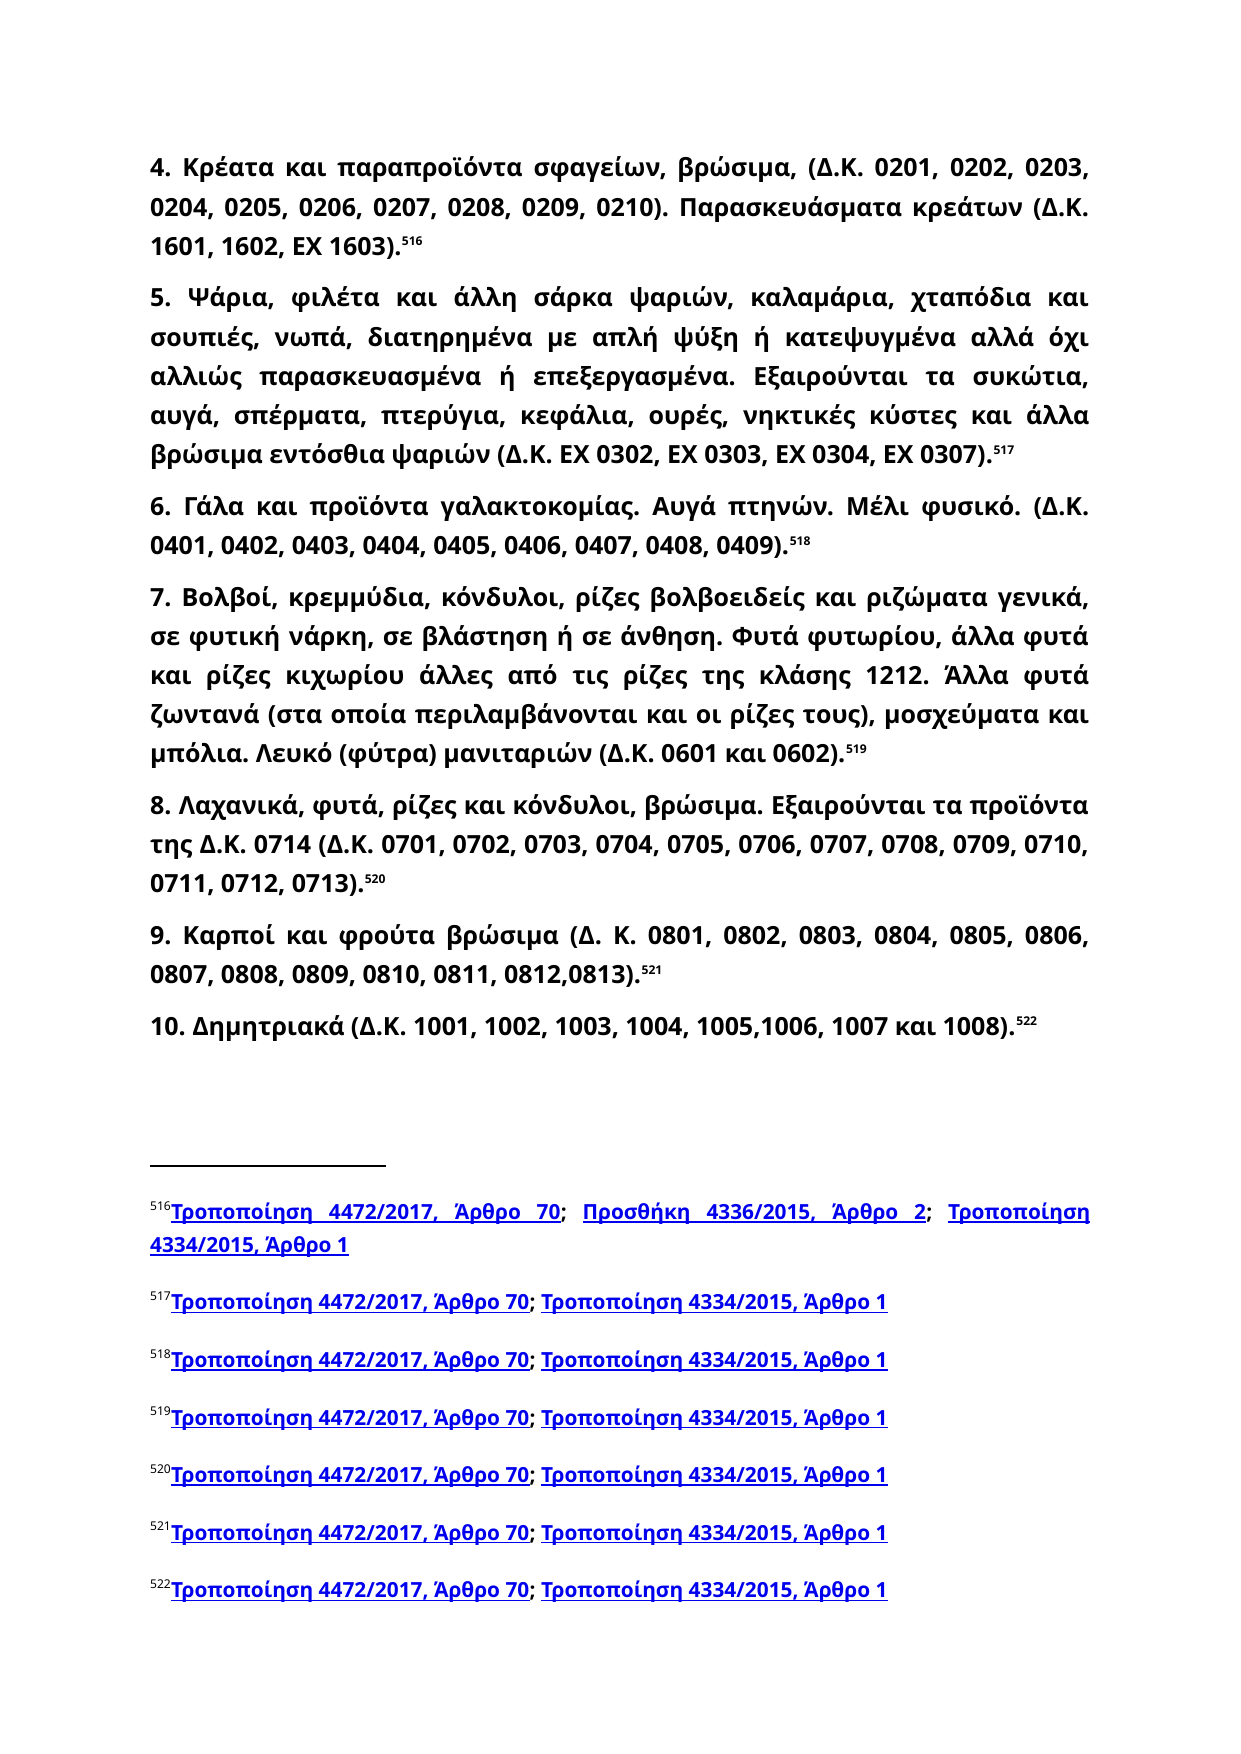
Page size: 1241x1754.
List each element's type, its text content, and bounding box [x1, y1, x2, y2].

text 4. Κρέατα και παραπροϊόντα σφαγείων, βρώσιμα, (Δ.Κ. 0201, 0202, 0203, 0204, 0205, 0206, 0207, 0208, 0209, 0210). Παρασκευάσματα κρεάτων (Δ.Κ. 1601, 1602, ΕΧ 1603). [150, 150, 1090, 262]
text 6. Γάλα και προϊόντα γαλακτοκομίας. Αυγά πτηνών. Μέλι φυσικό. (Δ.Κ. 0401, 0402, 0403, 0404, 0405, 0406, 0407, 0408, 0409). [150, 488, 1090, 562]
text Τροποποίηση 4472/2017, Άρθρο 70; Τροποποίηση 4334/2015, Άρθρο 1 [150, 1460, 1090, 1489]
text Τροποποίηση 4472/2017, Άρθρο 70; Τροποποίηση 4334/2015, Άρθρο 1 [150, 1403, 1090, 1431]
text 10. Δημητριακά (Δ.Κ. 1001, 1002, 1003, 1004, 1005,1006, 1007 και 1008). [150, 1008, 1090, 1042]
text 7. Βολβοί, κρεμμύδια, κόνδυλοι, ρίζες βολβοειδείς και ριζώματα γενικά, σε φυτική νάρκη, σε βλάστηση ή σε άνθηση. Φυτά φυτωρίου, άλλα φυτά και ρίζες κιχωρίου άλλες από τις ρίζες της κλάσης 1212. Άλλα φυτά ζωντανά (στα οποία περιλαμβάνονται και οι ρίζες τους), μοσχεύματα και μπόλια. Λευκό (φύτρα) μανιταριών (Δ.Κ. 0601 και 0602). [150, 579, 1090, 770]
text Τροποποίηση 4472/2017, Άρθρο 70; Προσθήκη 4336/2015, Άρθρο 2; Τροποποίηση 4334/2015, Άρθρο 1 [150, 1197, 1090, 1258]
text 8. Λαχανικά, φυτά, ρίζες και κόνδυλοι, βρώσιμα. Εξαιρούνται τα προϊόντα της Δ.Κ. 0714 (Δ.Κ. 0701, 0702, 0703, 0704, 0705, 0706, 0707, 0708, 0709, 0710, 0711, 0712, 0713). [150, 787, 1090, 900]
text Τροποποίηση 4472/2017, Άρθρο 70; Τροποποίηση 4334/2015, Άρθρο 1 [150, 1518, 1090, 1546]
text 5. Ψάρια, φιλέτα και άλλη σάρκα ψαριών, καλαμάρια, χταπόδια και σουπιές, νωπά, διατηρημένα με απλή ψύξη ή κατεψυγμένα αλλά όχι αλλιώς παρασκευασμένα ή επεξεργασμένα. Εξαιρούνται τα συκώτια, αυγά, σπέρματα, πτερύγια, κεφάλια, ουρές, νηκτικές κύστες και άλλα βρώσιμα εντόσθια ψαριών (Δ.Κ. ΕΧ 0302, ΕΧ 0303, ΕΧ 0304, ΕΧ 0307). [150, 280, 1090, 471]
text Τροποποίηση 4472/2017, Άρθρο 70; Τροποποίηση 4334/2015, Άρθρο 1 [150, 1576, 1090, 1604]
text Τροποποίηση 4472/2017, Άρθρο 70; Τροποποίηση 4334/2015, Άρθρο 1 [150, 1287, 1090, 1316]
text Τροποποίηση 4472/2017, Άρθρο 70; Τροποποίηση 4334/2015, Άρθρο 1 [150, 1345, 1090, 1373]
text 9. Καρποί και φρούτα βρώσιμα (Δ. Κ. 0801, 0802, 0803, 0804, 0805, 0806, 0807, 0808, 0809, 0810, 0811, 0812,0813). [150, 917, 1090, 991]
